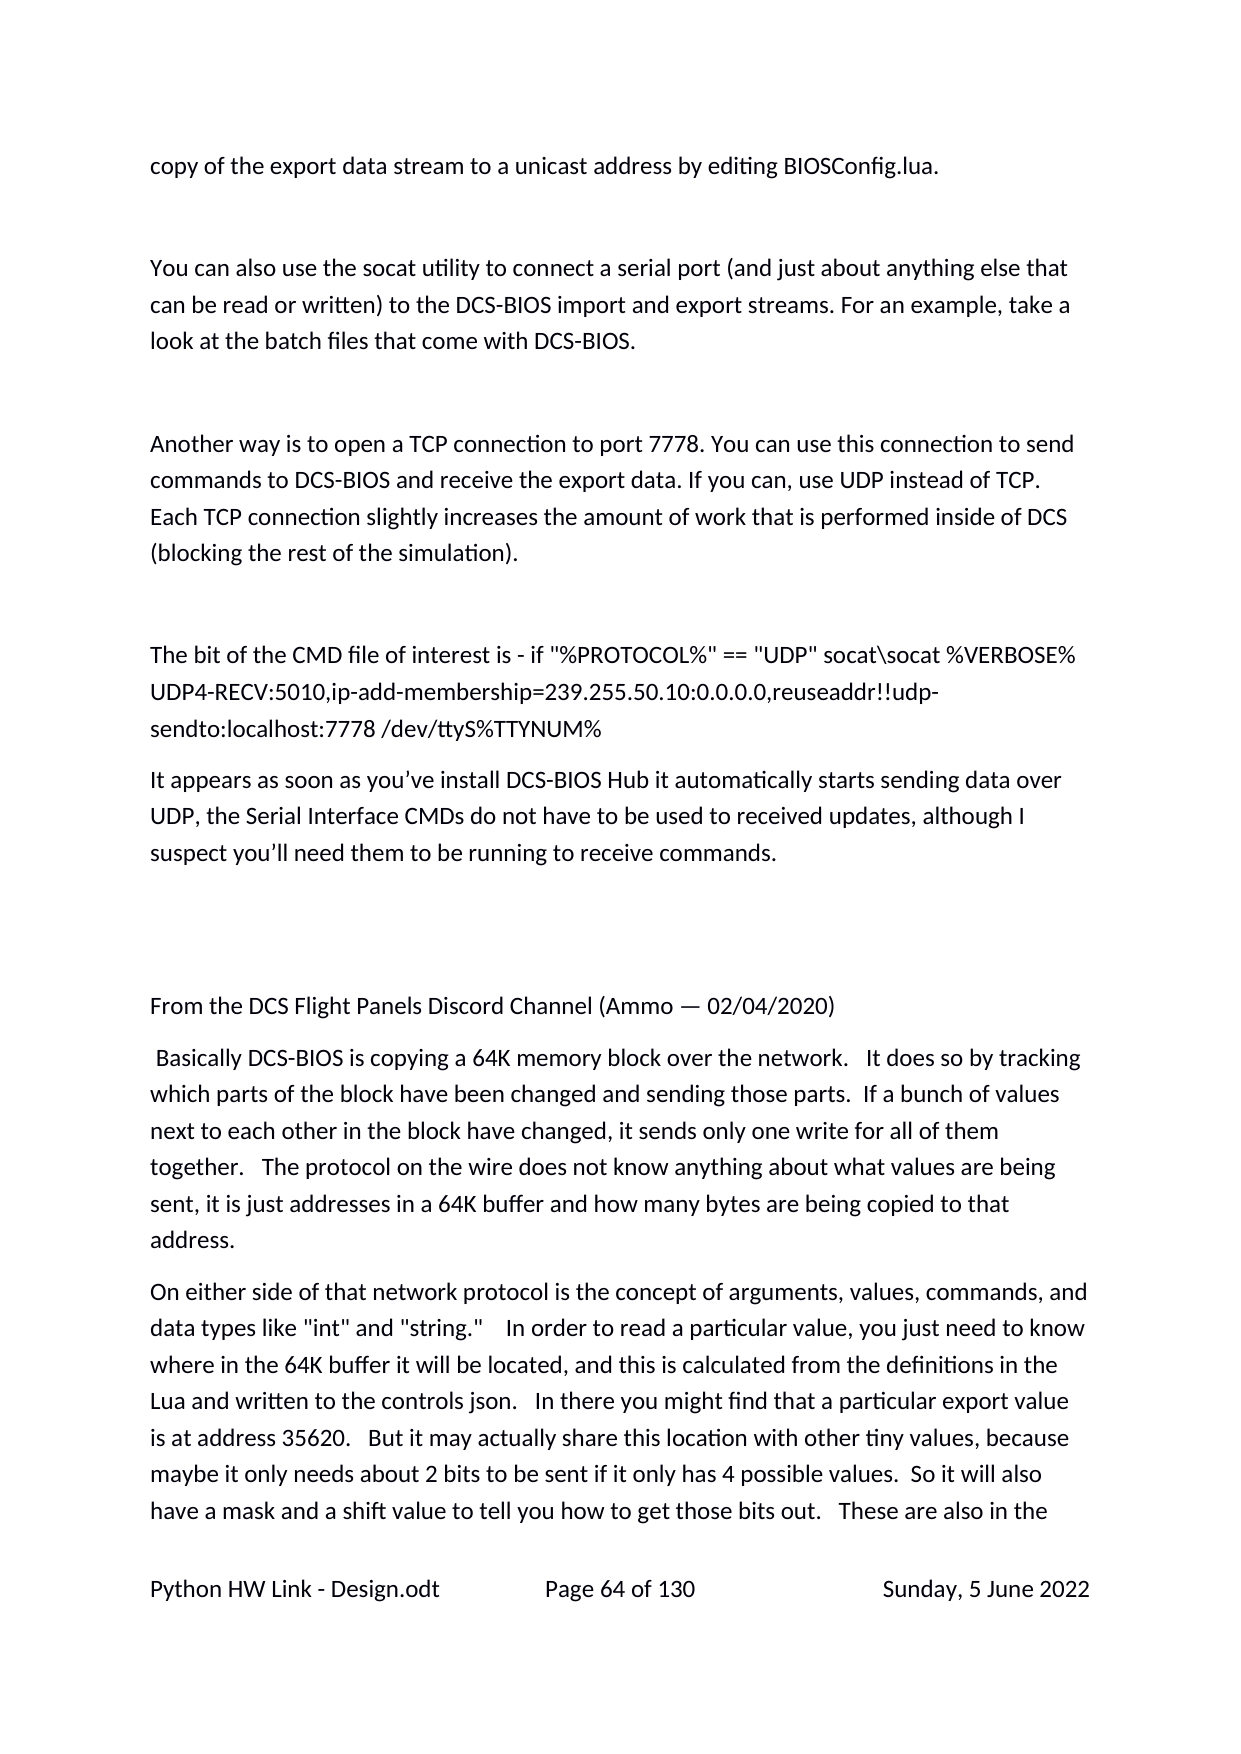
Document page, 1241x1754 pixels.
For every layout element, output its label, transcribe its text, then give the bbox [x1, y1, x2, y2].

text The bit of the CMD file of interest is - if "%PROTOCOL%" == "UDP" socat\socat %VERBOSE% UDP4-RECV:5010,ip-add-membership=239.255.50.10:0.0.0.0,reuseaddr!!udp-sendto:localhost:7778 /dev/ttyS%TTYNUM% [150, 640, 1090, 743]
text It appears as soon as you’ve install DCS-BIOS Hub it automatically starts sending data over UDP, the Serial Interface CMDs do not have to be used to received updates, although I suspect you’ll need them to be running to receive commands. [150, 764, 1090, 868]
text copy of the export data stream to a unicast address by editing BIOSConfig.lua. [150, 150, 1090, 181]
text On either side of that network protocol is the concept of arguments, values, commands, and data types like "int" and "string." In order to read a particular value, you just need to know where in the 64K buffer it will be located, and this is calculated from the definitions in the Lua and written to the controls json. In there you might find that a particular export value is at address 35620. But it may actually share this location with other tiny values, because maybe it only needs about 2 bits to be sent if it only has 4 possible values. So it will also have a mask and a shift value to tell you how to get those bits out. These are also in the [150, 1276, 1090, 1526]
text Another way is to open a TCP connection to port 7778. You can use this connection to send commands to DCS-BIOS and receive the export data. If you can, use UDP instead of TCP. Each TCP connection slightly increases the amount of work that is performed inside of DCS (blocking the rest of the simulation). [150, 428, 1090, 568]
text You can also use the socat utility to connect a serial port (and just about anything else that can be read or written) to the DCS-BIOS import and export streams. For an example, take a look at the batch files that come with DCS-BIOS. [150, 252, 1090, 356]
text Basically DCS-BIOS is copying a 64K memory block over the network. It does so by tracking which parts of the block have been changed and sending those parts. If a bunch of values next to each other in the block have changed, it sends only one write for all of them together. The protocol on the wire does not know anything about what values are being sent, it is just addresses in a 64K buffer and how many bytes are being copied to that address. [150, 1042, 1090, 1255]
text From the DCS Flight Panels Discord Channel (Ammo — 02/04/2020) [150, 991, 1090, 1021]
